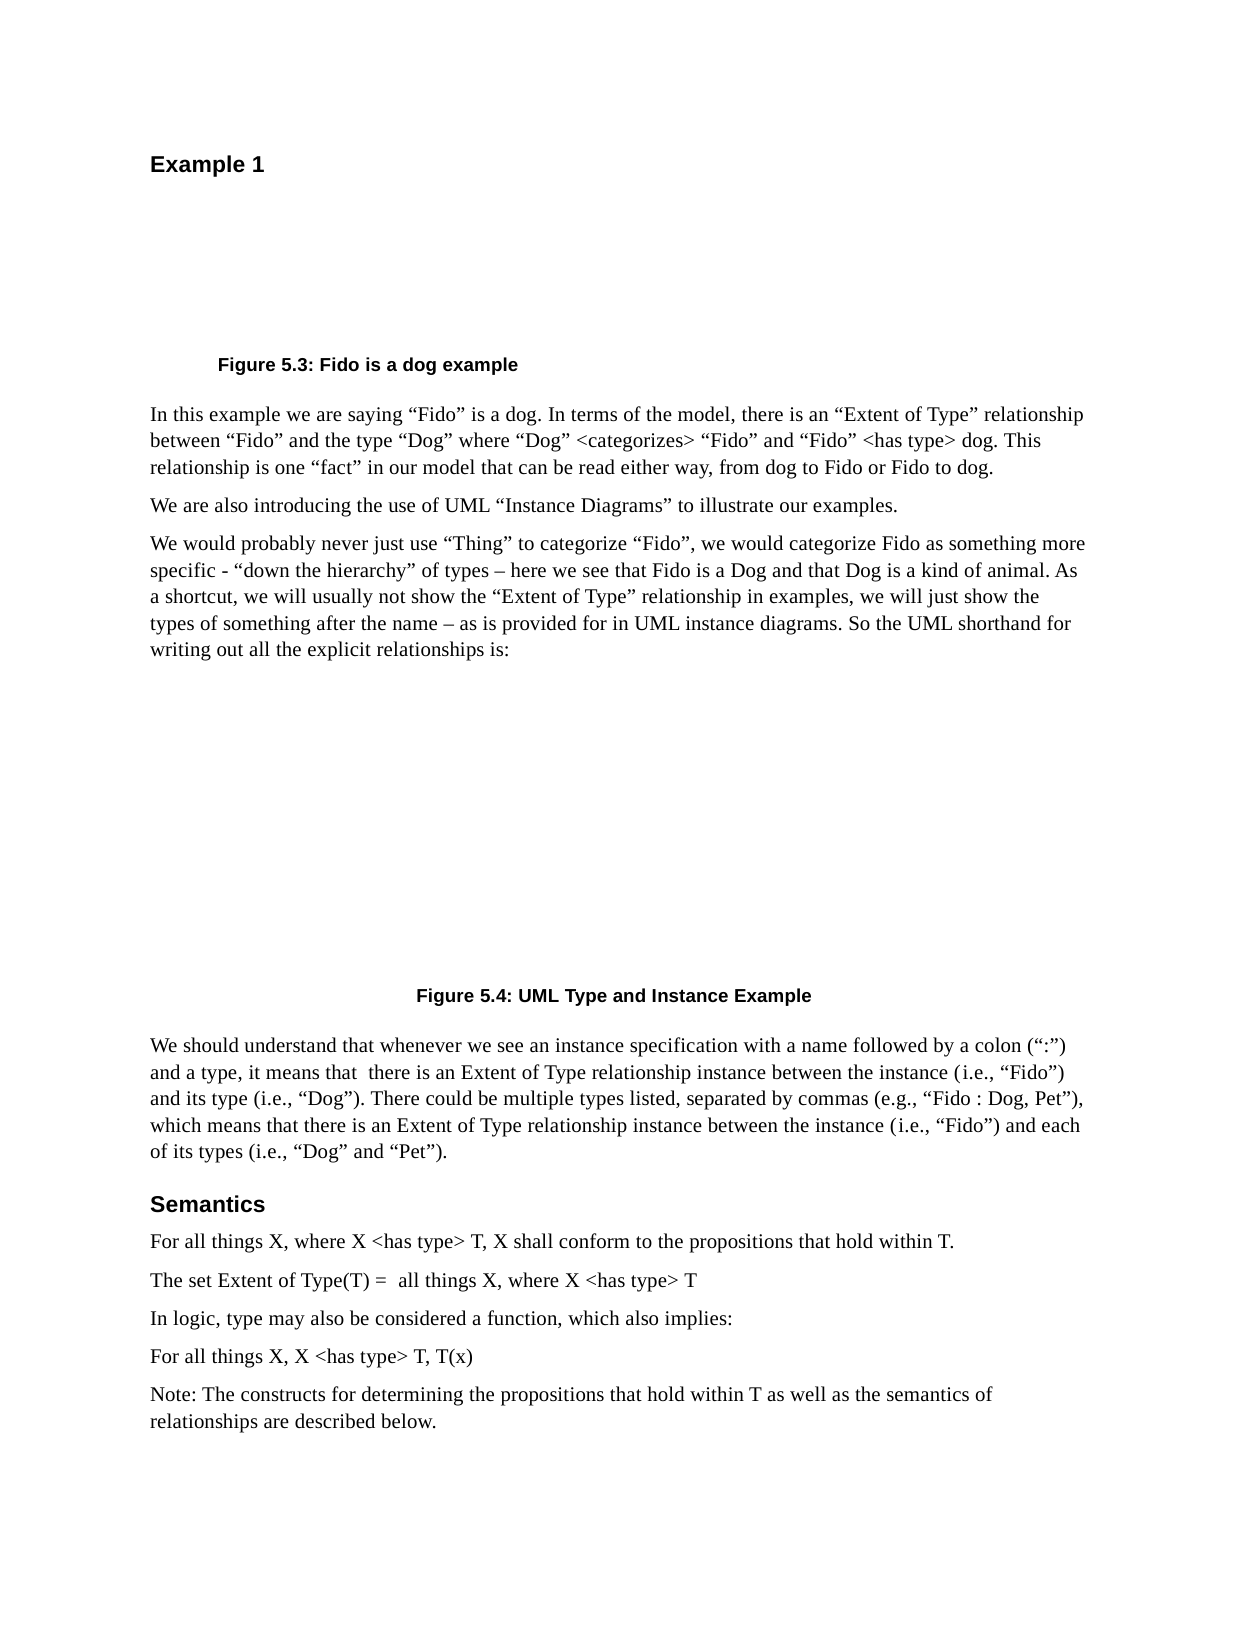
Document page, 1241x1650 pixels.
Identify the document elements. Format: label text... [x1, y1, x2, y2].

text Example 1 [150, 150, 1090, 177]
text We would probably never just use “Thing” to categorize “Fido”, we would categorize Fido as something more specific - “down the hierarchy” of types – here we see that Fido is a Dog and that Dog is a kind of animal. As a shortcut, we will usually not show the “Extent of Type” relationship in examples, we will just show the types of something after the name – as is provided for in UML instance diagrams. So the UML shorthand for writing out all the explicit relationships is: [150, 531, 1090, 661]
text The set Extent of Type(T) = all things X, where X <has type> T [150, 1267, 1090, 1291]
text Figure 5.4: UML Type and Instance Example [416, 693, 824, 1007]
text Figure 5.3: Fido is a dog example [218, 201, 1022, 376]
text We are also introducing the use of UML “Instance Diagrams” to illustrate our examples. [150, 493, 1090, 517]
text For all things X, where X <has type> T, X shall conform to the propositions that hold within T. [150, 1229, 1090, 1253]
text For all things X, X <has type> T, T(x) [150, 1344, 1090, 1368]
text In logic, type may also be considered a function, which also implies: [150, 1306, 1090, 1330]
text Semantics [150, 1190, 1090, 1217]
text We should understand that whenever we see an instance specification with a name followed by a colon (“:”) and a type, it means that there is an Extent of Type relationship instance between the instance (i.e., “Fido”) and its type (i.e., “Dog”). There could be multiple types listed, separated by commas (e.g., “Fido : Dog, Pet”), which means that there is an Extent of Type relationship instance between the instance (i.e., “Fido”) and each of its types (i.e., “Dog” and “Pet”). [150, 675, 1090, 1163]
text In this example we are saying “Fido” is a dog. In terms of the model, there is an “Extent of Type” relationship between “Fido” and the type “Dog” where “Dog” <categorizes> “Fido” and “Fido” <has type> dog. This relationship is one “fact” in our model that can be read either way, from dog to Fido or Fido to dog. [150, 189, 1090, 479]
text Note: The constructs for determining the propositions that hold within T as well as the semantics of relationships are described below. [150, 1382, 1090, 1433]
